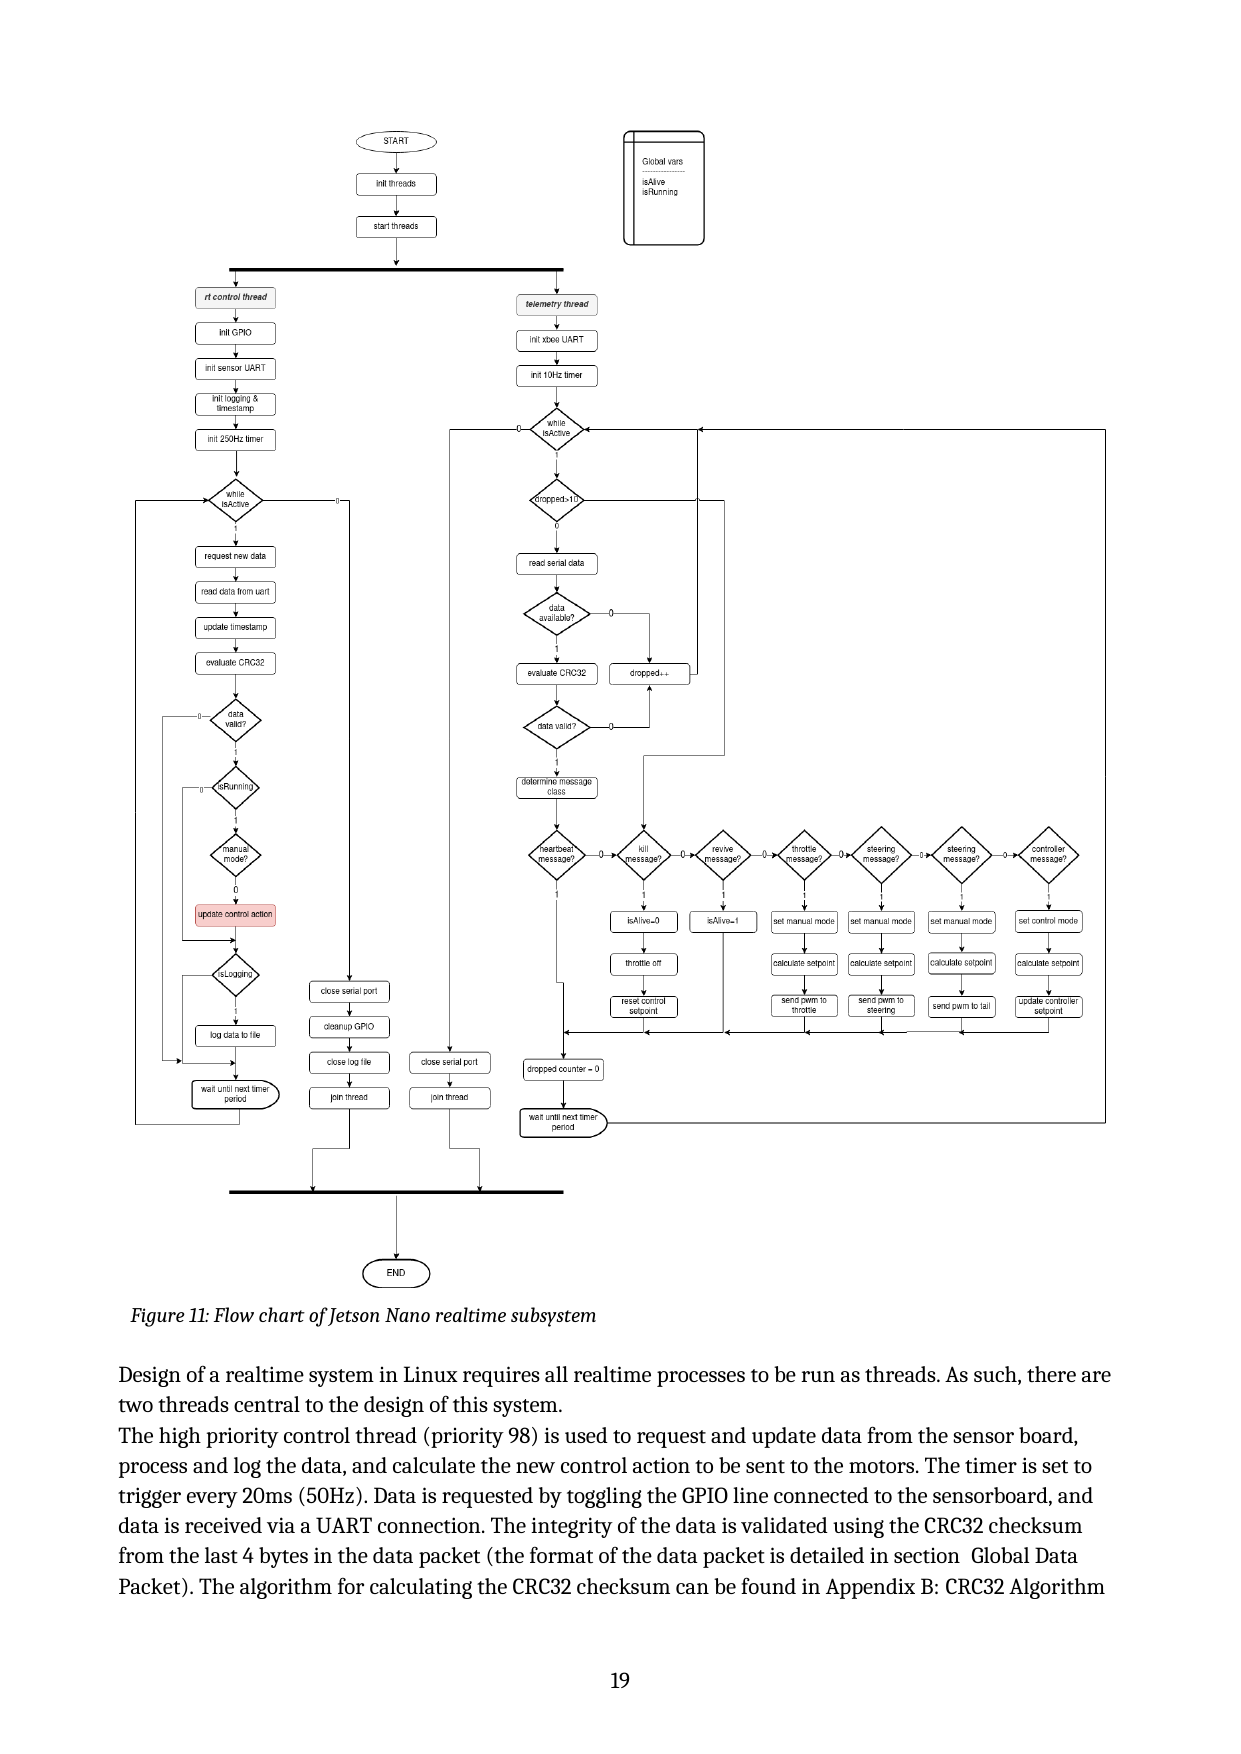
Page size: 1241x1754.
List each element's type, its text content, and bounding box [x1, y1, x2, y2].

text Design of a realtime system in Linux requires all realtime processes to be run as threads. As such, there are two threads central to the design of this system. [118, 1362, 1122, 1418]
text Figure 11: Flow chart of Jetson Nano realtime subsystem [130, 1288, 1110, 1328]
picture [130, 130, 1110, 1288]
text The high priority control thread (priority 98) is used to request and update data from the sensor board, process and log the data, and calculate the new control action to be sent to the motors. The timer is set to trigger every 20ms (50Hz). Data is requested by toggling the GPIO line connected to the sensorboard, and data is received via a UART connection. The integrity of the data is validated using the CRC32 checksum from the last 4 bytes in the data packet (the format of the data packet is detailed in section Global Data Packet). The algorithm for calculating the CRC32 checksum can be found in Appendix B: CRC32 Algorithm [118, 1422, 1122, 1600]
